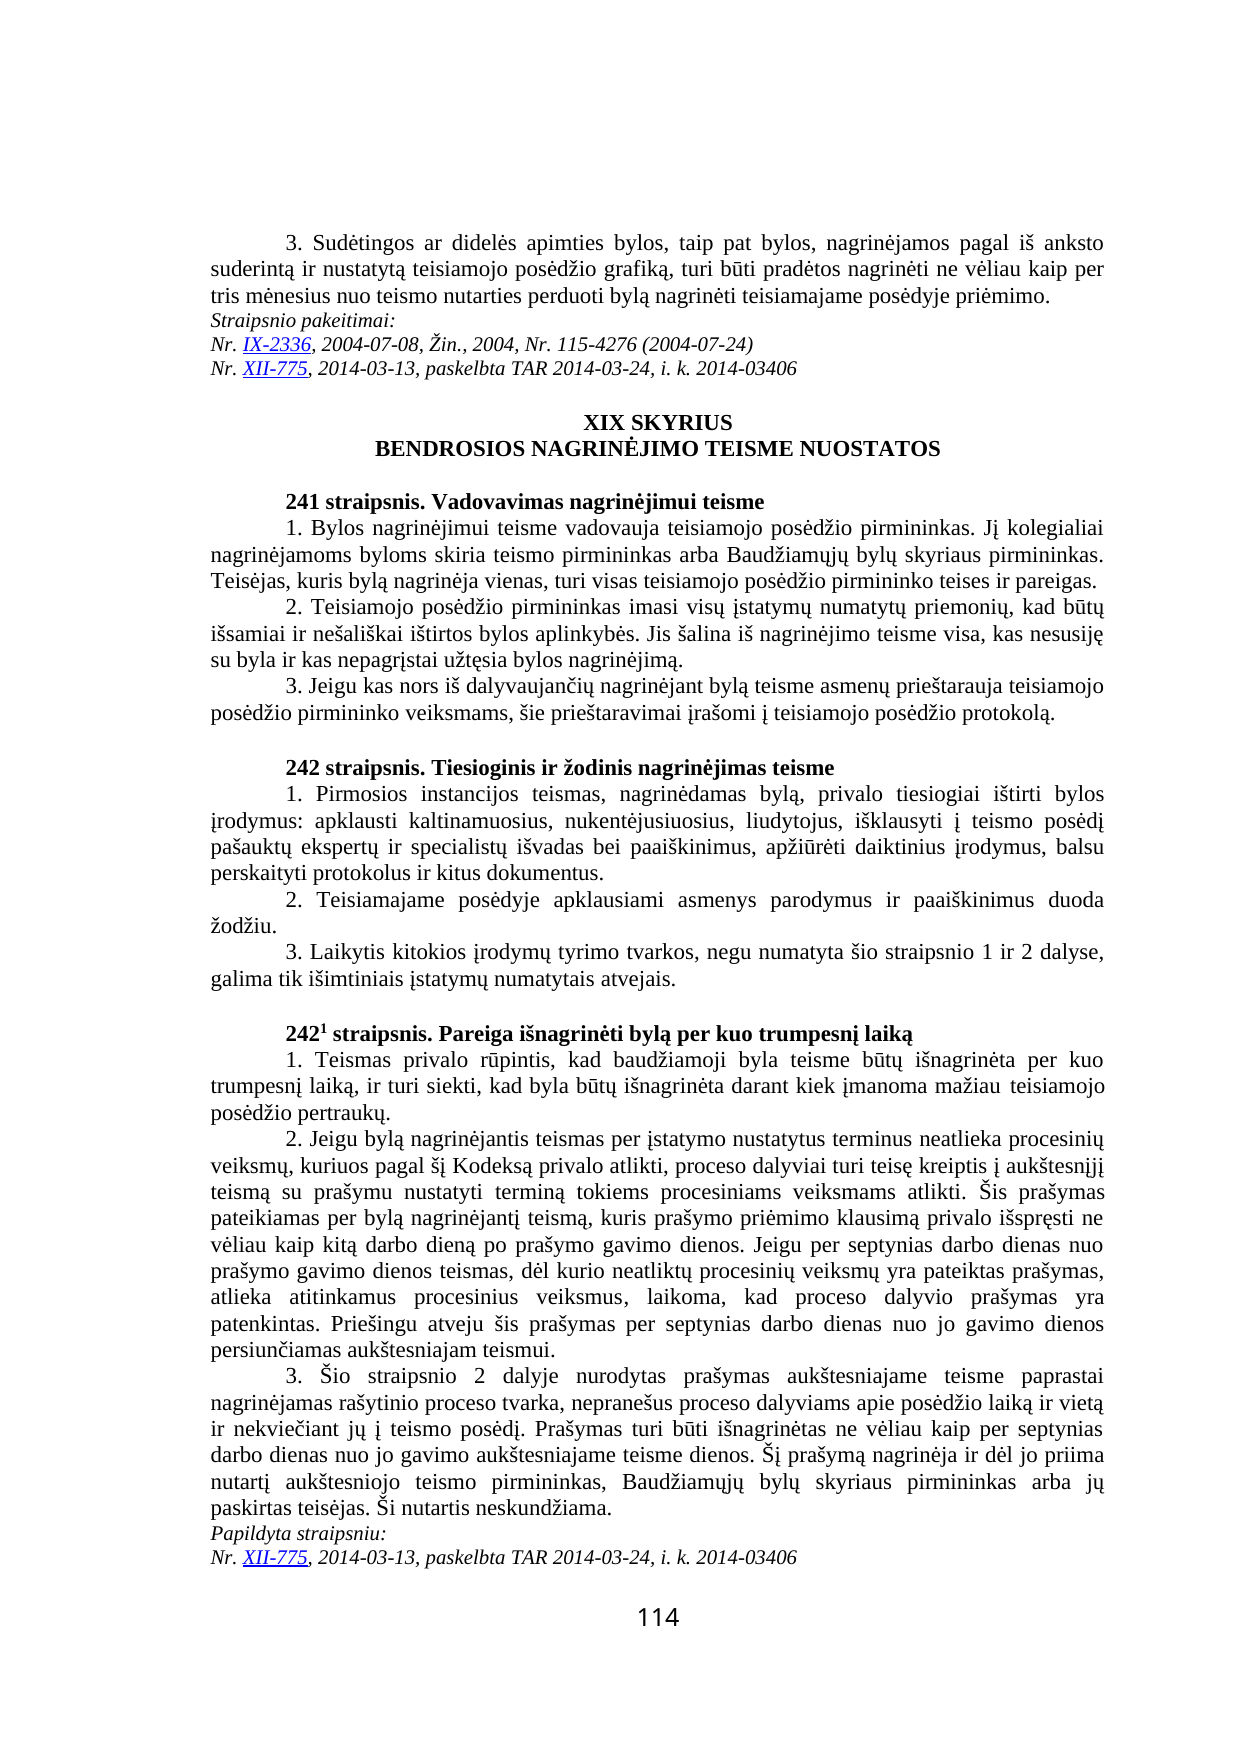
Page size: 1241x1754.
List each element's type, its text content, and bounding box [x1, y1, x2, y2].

text Nr. XII-775, 2014-03-13, paskelbta TAR 2014-03-24, i. k. 2014-03406 [210, 356, 1105, 380]
text 3. Jeigu kas nors iš dalyvaujančių nagrinėjant bylą teisme asmenų prieštarauja teisiamojo posėdžio pirmininko veiksmams, šie prieštaravimai įrašomi į teisiamojo posėdžio protokolą. [210, 672, 1105, 725]
text 242 straipsnis. Tiesioginis ir žodinis nagrinėjimas teisme [210, 754, 1105, 780]
text 3. Šio straipsnio 2 dalyje nurodytas prašymas aukštesniajame teisme paprastai nagrinėjamas rašytinio proceso tvarka, nepranešus proceso dalyviams apie posėdžio laiką ir vietą ir nekviečiant jų į teismo posėdį. Prašymas turi būti išnagrinėtas ne vėliau kaip per septynias darbo dienas nuo jo gavimo aukštesniajame teisme dienos. Šį prašymą nagrinėja ir dėl jo priima nutartį aukštesniojo teismo pirmininkas, Baudžiamųjų bylų skyriaus pirmininkas arba jų paskirtas teisėjas. Ši nutartis neskundžiama. [210, 1362, 1105, 1521]
text Nr. XII-775, 2014-03-13, paskelbta TAR 2014-03-24, i. k. 2014-03406 [210, 1545, 1105, 1569]
text 3. Sudėtingos ar didelės apimties bylos, taip pat bylos, nagrinėjamos pagal iš anksto suderintą ir nustatytą teisiamojo posėdžio grafiką, turi būti pradėtos nagrinėti ne vėliau kaip per tris mėnesius nuo teismo nutarties perduoti bylą nagrinėti teisiamajame posėdyje priėmimo. [210, 229, 1105, 308]
subtitle XIX skyrius [210, 409, 1105, 435]
text 1. Pirmosios instancijos teismas, nagrinėdamas bylą, privalo tiesiogiai ištirti bylos įrodymus: apklausti kaltinamuosius, nukentėjusiuosius, liudytojus, išklausyti į teismo posėdį pašauktų ekspertų ir specialistų išvadas bei paaiškinimus, apžiūrėti daiktinius įrodymus, balsu perskaityti protokolus ir kitus dokumentus. [210, 780, 1105, 886]
text 2. Jeigu bylą nagrinėjantis teismas per įstatymo nustatytus terminus neatlieka procesinių veiksmų, kuriuos pagal šį Kodeksą privalo atlikti, proceso dalyviai turi teisę kreiptis į aukštesnįjį teismą su prašymu nustatyti terminą tokiems procesiniams veiksmams atlikti. Šis prašymas pateikiamas per bylą nagrinėjantį teismą, kuris prašymo priėmimo klausimą privalo išspręsti ne vėliau kaip kitą darbo dieną po prašymo gavimo dienos. Jeigu per septynias darbo dienas nuo prašymo gavimo dienos teismas, dėl kurio neatliktų procesinių veiksmų yra pateiktas prašymas, atlieka atitinkamus procesinius veiksmus, laikoma, kad proceso dalyvio prašymas yra patenkintas. Priešingu atveju šis prašymas per septynias darbo dienas nuo jo gavimo dienos persiunčiamas aukštesniajam teismui. [210, 1125, 1105, 1362]
text 2421 straipsnis. Pareiga išnagrinėti bylą per kuo trumpesnį laiką [210, 1020, 1105, 1046]
text Bendrosios nagrinėjimo teisme nuostatos [210, 435, 1105, 462]
text 241 straipsnis. Vadovavimas nagrinėjimui teisme [210, 488, 1105, 514]
text 2. Teisiamojo posėdžio pirmininkas imasi visų įstatymų numatytų priemonių, kad būtų išsamiai ir nešališkai ištirtos bylos aplinkybės. Jis šalina iš nagrinėjimo teisme visa, kas nesusiję su byla ir kas nepagrįstai užtęsia bylos nagrinėjimą. [210, 593, 1105, 672]
text Papildyta straipsniu: [210, 1521, 1105, 1545]
text 1. Bylos nagrinėjimui teisme vadovauja teisiamojo posėdžio pirmininkas. Jį kolegialiai nagrinėjamoms byloms skiria teismo pirmininkas arba Baudžiamųjų bylų skyriaus pirmininkas. Teisėjas, kuris bylą nagrinėja vienas, turi visas teisiamojo posėdžio pirmininko teises ir pareigas. [210, 514, 1105, 593]
text Nr. IX-2336, 2004-07-08, Žin., 2004, Nr. 115-4276 (2004-07-24) [210, 332, 1105, 356]
text 2. Teisiamajame posėdyje apklausiami asmenys parodymus ir paaiškinimus duoda žodžiu. [210, 886, 1105, 938]
text 1. Teismas privalo rūpintis, kad baudžiamoji byla teisme būtų išnagrinėta per kuo trumpesnį laiką, ir turi siekti, kad byla būtų išnagrinėta darant kiek įmanoma mažiau teisiamojo posėdžio pertraukų. [210, 1046, 1105, 1125]
text Straipsnio pakeitimai: [210, 308, 1105, 332]
text 3. Laikytis kitokios įrodymų tyrimo tvarkos, negu numatyta šio straipsnio 1 ir 2 dalyse, galima tik išimtiniais įstatymų numatytais atvejais. [210, 938, 1105, 991]
